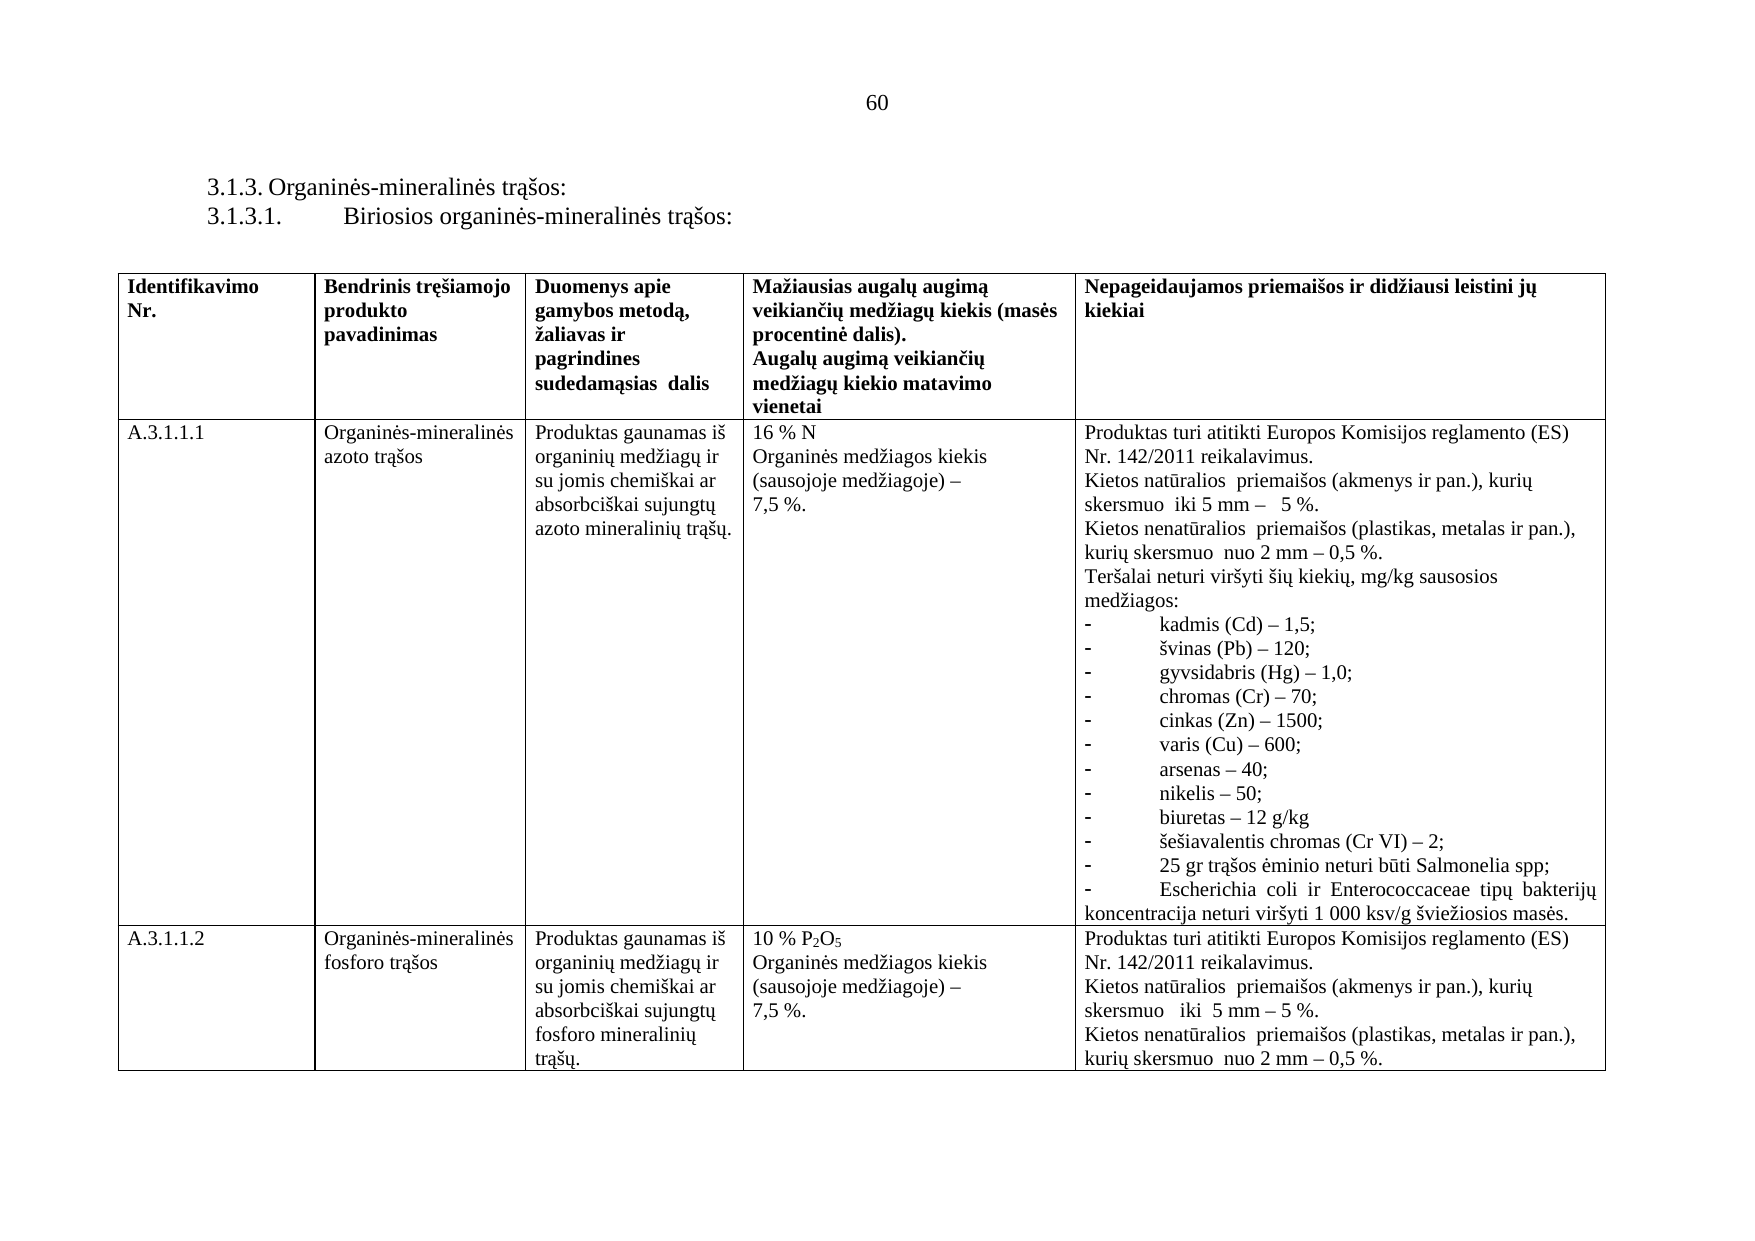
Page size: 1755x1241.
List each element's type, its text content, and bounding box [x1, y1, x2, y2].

table_cell A.3.1.1.1 [119, 420, 314, 925]
table_header Identifikavimo Nr. [119, 274, 314, 418]
table_cell A.3.1.1.2 [119, 926, 314, 1070]
table_cell Organinės-mineralinės fosforo trąšos [316, 926, 525, 1070]
table_cell 16 % N Organinės medžiagos kiekis (sausojoje medžiagoje) – 7,5 %. [744, 420, 1075, 925]
table_cell Produktas turi atitikti Europos Komisijos reglamento (ES) Nr. 142/2011 reikalavimus. Kietos natūralios priemaišos (akmenys ir pan.), kurių skersmuo iki 5 mm – 5 %. Kietos nenatūralios priemaišos (plastikas, metalas ir pan.), kurių skersmuo nuo 2 mm – 0,5 %. Teršalai neturi viršyti šių kiekių, mg/kg sausosios medžiagos:  kadmis (Cd) – 1,5;  švinas (Pb) – 120;  gyvsidabris (Hg) – 1,0;  chromas (Cr) – 70;  cinkas (Zn) – 1500;  varis (Cu) – 600;  arsenas – 40;  nikelis – 50;  biuretas – 12 g/kg  šešiavalentis chromas (Cr VI) – 2;  25 gr trąšos ėminio neturi būti Salmonelia spp;  Escherichia coli ir Enterococcaceae tipų bakterijų koncentracija neturi viršyti 1 000 ksv/g šviežiosios masės. [1076, 420, 1605, 925]
table_cell 10 % P2O5 Organinės medžiagos kiekis (sausojoje medžiagoje) – 7,5 %. [744, 926, 1075, 1070]
table_cell Produktas gaunamas iš organinių medžiagų ir su jomis chemiškai ar absorbciškai sujungtų fosforo mineralinių trąšų. [526, 926, 743, 1070]
table_header Nepageidaujamos priemaišos ir didžiausi leistini jų kiekiai [1076, 274, 1605, 418]
table_header Duomenys apie gamybos metodą, žaliavas ir pagrindines sudedamąsias dalis [526, 274, 743, 418]
table_header Bendrinis tręšiamojo produkto pavadinimas [316, 274, 525, 418]
table_cell Produktas turi atitikti Europos Komisijos reglamento (ES) Nr. 142/2011 reikalavimus. Kietos natūralios priemaišos (akmenys ir pan.), kurių skersmuo iki 5 mm – 5 %. Kietos nenatūralios priemaišos (plastikas, metalas ir pan.), kurių skersmuo nuo 2 mm – 0,5 %. [1076, 926, 1605, 1070]
subtitle 3.1.3. Organinės-mineralinės trąšos: [193, 172, 1636, 201]
table_cell Produktas gaunamas iš organinių medžiagų ir su jomis chemiškai ar absorbciškai sujungtų azoto mineralinių trąšų. [526, 420, 743, 925]
table_header Mažiausias augalų augimą veikiančių medžiagų kiekis (masės procentinė dalis). Augalų augimą veikiančių medžiagų kiekio matavimo vienetai [744, 274, 1075, 418]
subtitle 3.1.3.1. Biriosios organinės-mineralinės trąšos: [193, 201, 1636, 230]
table_cell Organinės-mineralinės azoto trąšos [316, 420, 525, 925]
